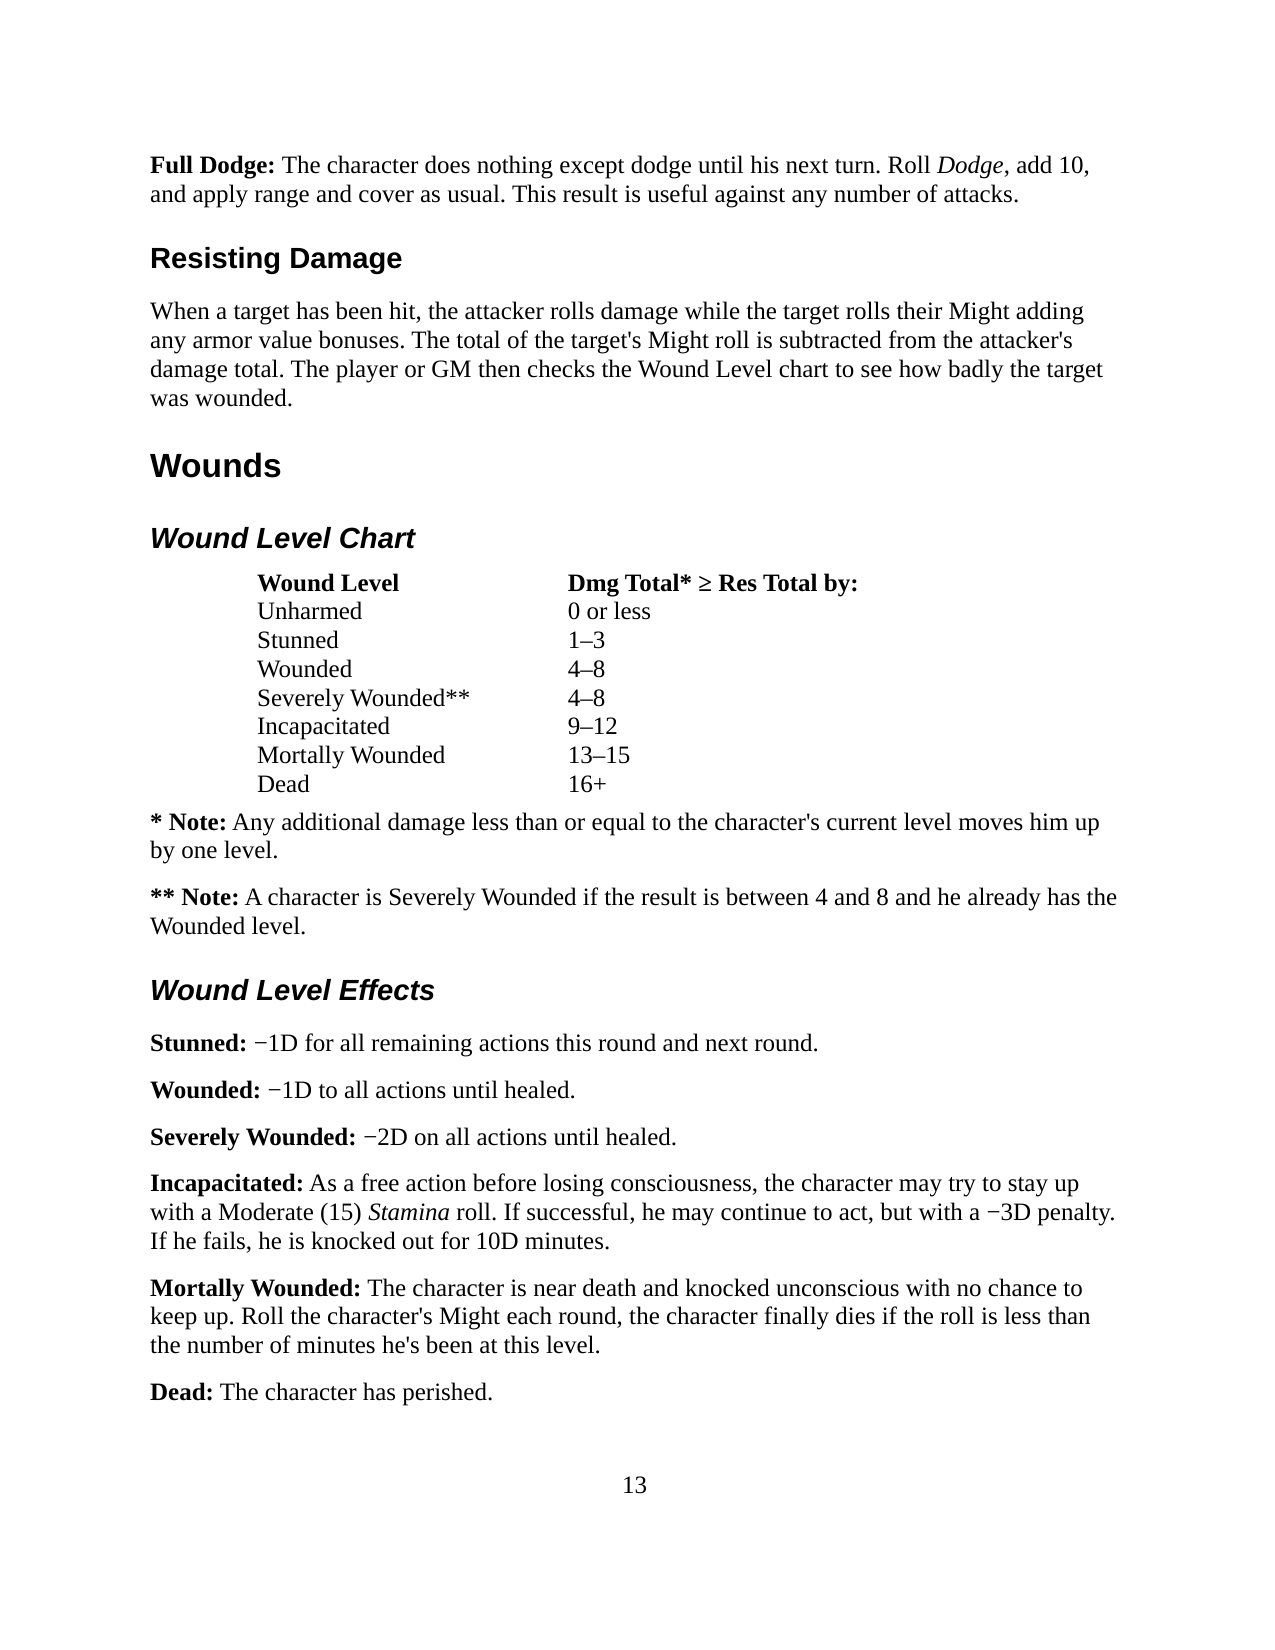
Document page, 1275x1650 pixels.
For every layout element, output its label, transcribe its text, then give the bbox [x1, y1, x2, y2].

text Mortally Wounded: The character is near death and knocked unconscious with no chance to keep up. Roll the character's Might each round, the character finally dies if the roll is less than the number of minutes he's been at this level. [150, 1273, 1125, 1359]
text Dead: The character has perished. [150, 1377, 1125, 1406]
table_cell Dead [253, 769, 563, 798]
text Wounded: −1D to all actions until healed. [150, 1075, 1125, 1104]
table_cell Severely Wounded** [253, 683, 563, 711]
subtitle Wound Level Chart [150, 522, 1125, 555]
text Incapacitated: As a free action before losing consciousness, the character may try to stay up with a Moderate (15) Stamina roll. If successful, he may continue to act, but with a −3D penalty. If he fails, he is knocked out for 10D minutes. [150, 1168, 1125, 1255]
text Severely Wounded: −2D on all actions until healed. [150, 1122, 1125, 1151]
table_cell 13–15 [563, 740, 1023, 769]
table_cell 1–3 [563, 625, 1023, 654]
subtitle Wounds [150, 445, 1125, 484]
table_cell Mortally Wounded [253, 740, 563, 769]
table_cell Wounded [253, 654, 563, 683]
text Stunned: −1D for all remaining actions this round and next round. [150, 1028, 1125, 1057]
table_cell 4–8 [563, 654, 1023, 683]
table_cell Stunned [253, 625, 563, 654]
table_cell 9–12 [563, 711, 1023, 740]
text * Note: Any additional damage less than or equal to the character's current level moves him up by one level. [150, 807, 1125, 864]
table_cell 0 or less [563, 596, 1023, 625]
text Full Dodge: The character does nothing except dodge until his next turn. Roll Dodge, add 10, and apply range and cover as usual. This result is useful against any number of attacks. [150, 150, 1125, 207]
subtitle Resisting Damage [150, 241, 1125, 275]
text ** Note: A character is Severely Wounded if the result is between 4 and 8 and he already has the Wounded level. [150, 882, 1125, 939]
table_cell 4–8 [563, 683, 1023, 711]
table_cell Unharmed [253, 596, 563, 625]
table_cell Incapacitated [253, 711, 563, 740]
table_header Wound Level [253, 568, 563, 596]
table_header Dmg Total* ≥ Res Total by: [563, 568, 1023, 596]
subtitle Wound Level Effects [150, 973, 1125, 1007]
text When a target has been hit, the attacker rolls damage while the target rolls their Might adding any armor value bonuses. The total of the target's Might roll is subtracted from the attacker's damage total. The player or GM then checks the Wound Level chart to see how badly the target was wounded. [150, 296, 1125, 411]
table_cell 16+ [563, 769, 1023, 798]
